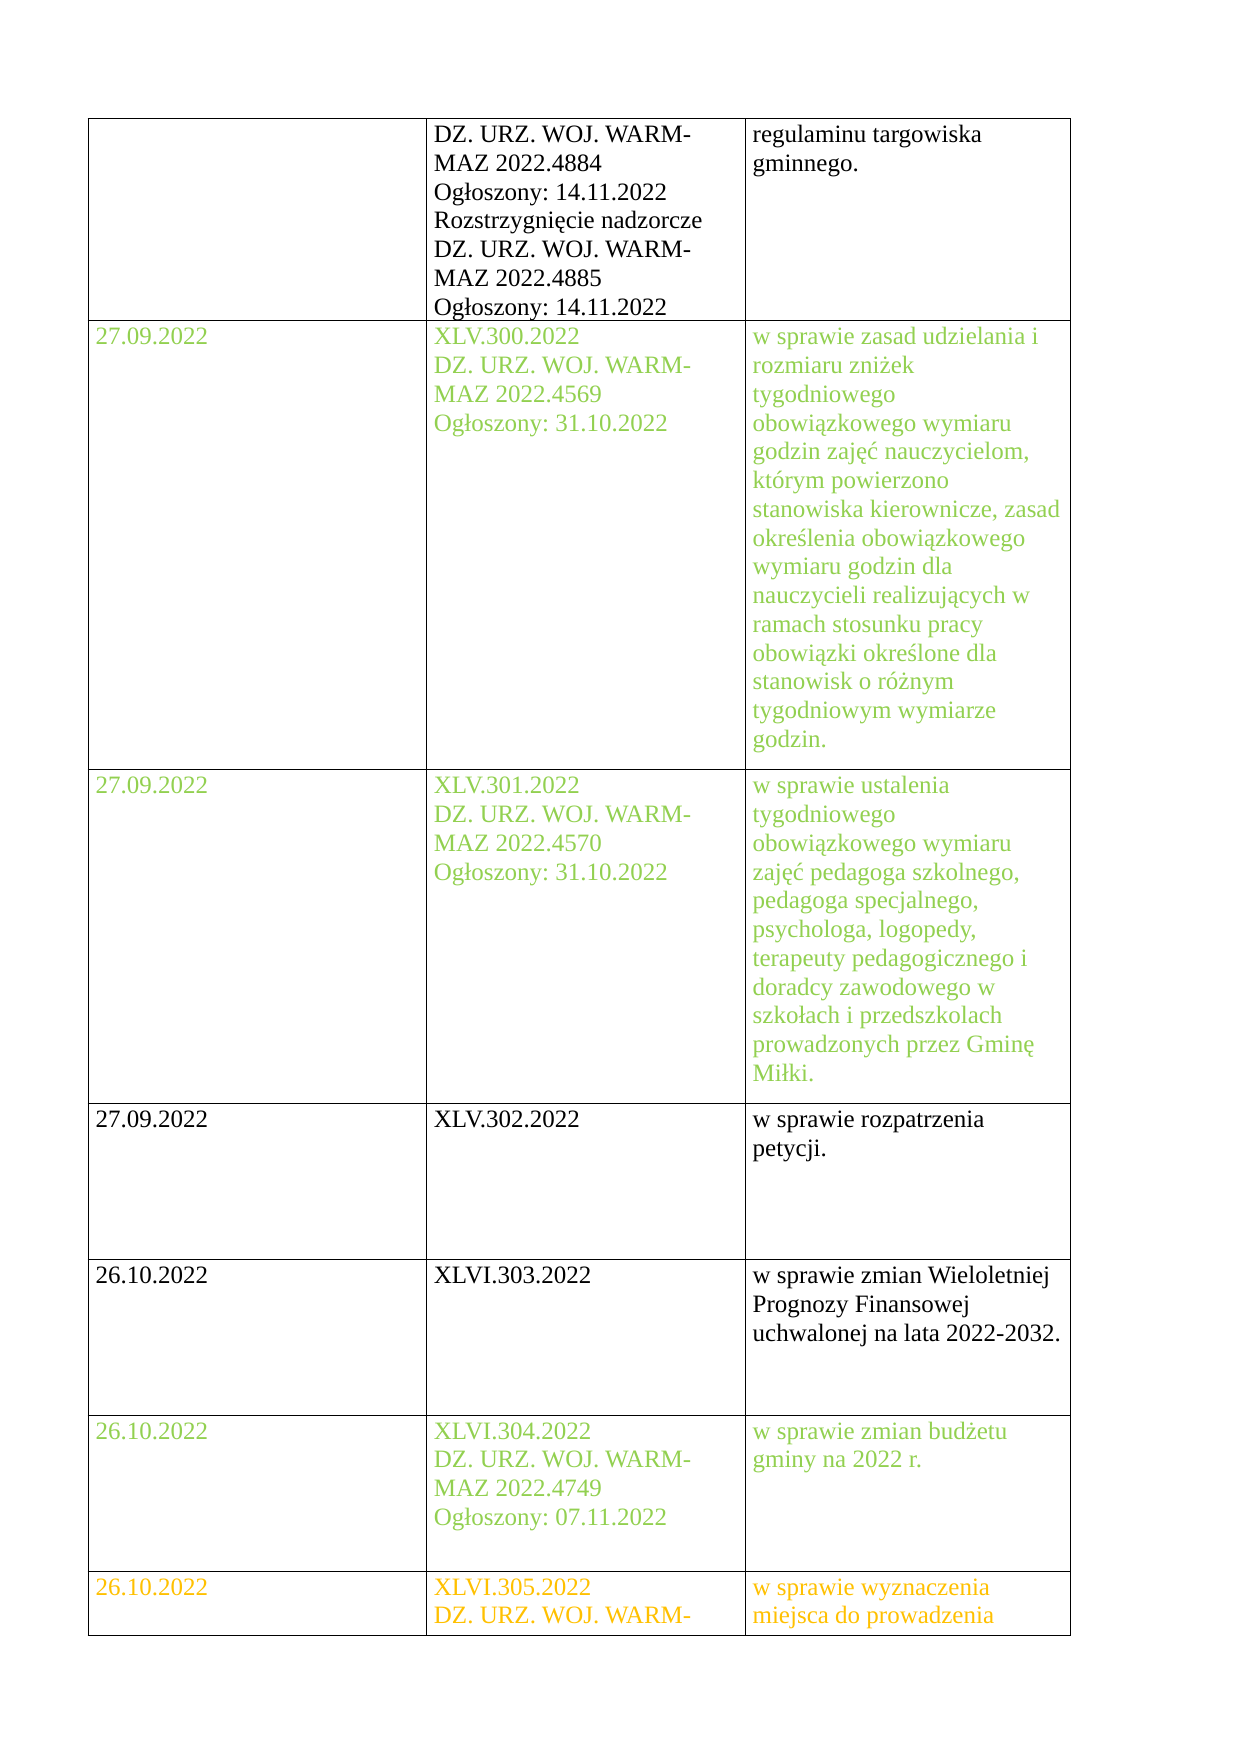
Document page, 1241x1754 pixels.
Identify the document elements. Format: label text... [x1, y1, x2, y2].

table_cell XLV.302.2022 [427, 1104, 745, 1259]
table_cell w sprawie ustalenia tygodniowego obowiązkowego wymiaru zajęć pedagoga szkolnego, pedagoga specjalnego, psychologa, logopedy, terapeuty pedagogicznego i doradcy zawodowego w szkołach i przedszkolach prowadzonych przez Gminę Miłki. [746, 770, 1070, 1103]
table_cell w sprawie zasad udzielania i rozmiaru zniżek tygodniowego obowiązkowego wymiaru godzin zajęć nauczycielom, którym powierzono stanowiska kierownicze, zasad określenia obowiązkowego wymiaru godzin dla nauczycieli realizujących w ramach stosunku pracy obowiązki określone dla stanowisk o różnym tygodniowym wymiarze godzin. [746, 321, 1070, 769]
table_cell 26.10.2022 [89, 1260, 426, 1415]
table_cell w sprawie wyznaczenia miejsca do prowadzenia [746, 1572, 1070, 1635]
table_cell w sprawie zmian budżetu gminy na 2022 r. [746, 1416, 1070, 1571]
table_cell regulaminu targowiska gminnego. [746, 119, 1070, 320]
table_cell w sprawie zmian Wieloletniej Prognozy Finansowej uchwalonej na lata 2022-2032. [746, 1260, 1070, 1415]
table_cell [89, 119, 426, 320]
table_cell DZ. URZ. WOJ. WARM-MAZ 2022.4884 Ogłoszony: 14.11.2022 Rozstrzygnięcie nadzorcze DZ. URZ. WOJ. WARM-MAZ 2022.4885 Ogłoszony: 14.11.2022 [427, 119, 745, 320]
table_cell 27.09.2022 [89, 321, 426, 769]
table_cell 27.09.2022 [89, 770, 426, 1103]
table_cell XLV.300.2022 DZ. URZ. WOJ. WARM-MAZ 2022.4569 Ogłoszony: 31.10.2022 [427, 321, 745, 769]
table_cell XLVI.303.2022 [427, 1260, 745, 1415]
table_cell 27.09.2022 [89, 1104, 426, 1259]
table_cell 26.10.2022 [89, 1416, 426, 1571]
table_cell XLVI.304.2022 DZ. URZ. WOJ. WARM-MAZ 2022.4749 Ogłoszony: 07.11.2022 [427, 1416, 745, 1571]
table_cell XLVI.305.2022 DZ. URZ. WOJ. WARM- [427, 1572, 745, 1635]
table_cell 26.10.2022 [89, 1572, 426, 1635]
table_cell w sprawie rozpatrzenia petycji. [746, 1104, 1070, 1259]
table_cell XLV.301.2022 DZ. URZ. WOJ. WARM-MAZ 2022.4570 Ogłoszony: 31.10.2022 [427, 770, 745, 1103]
